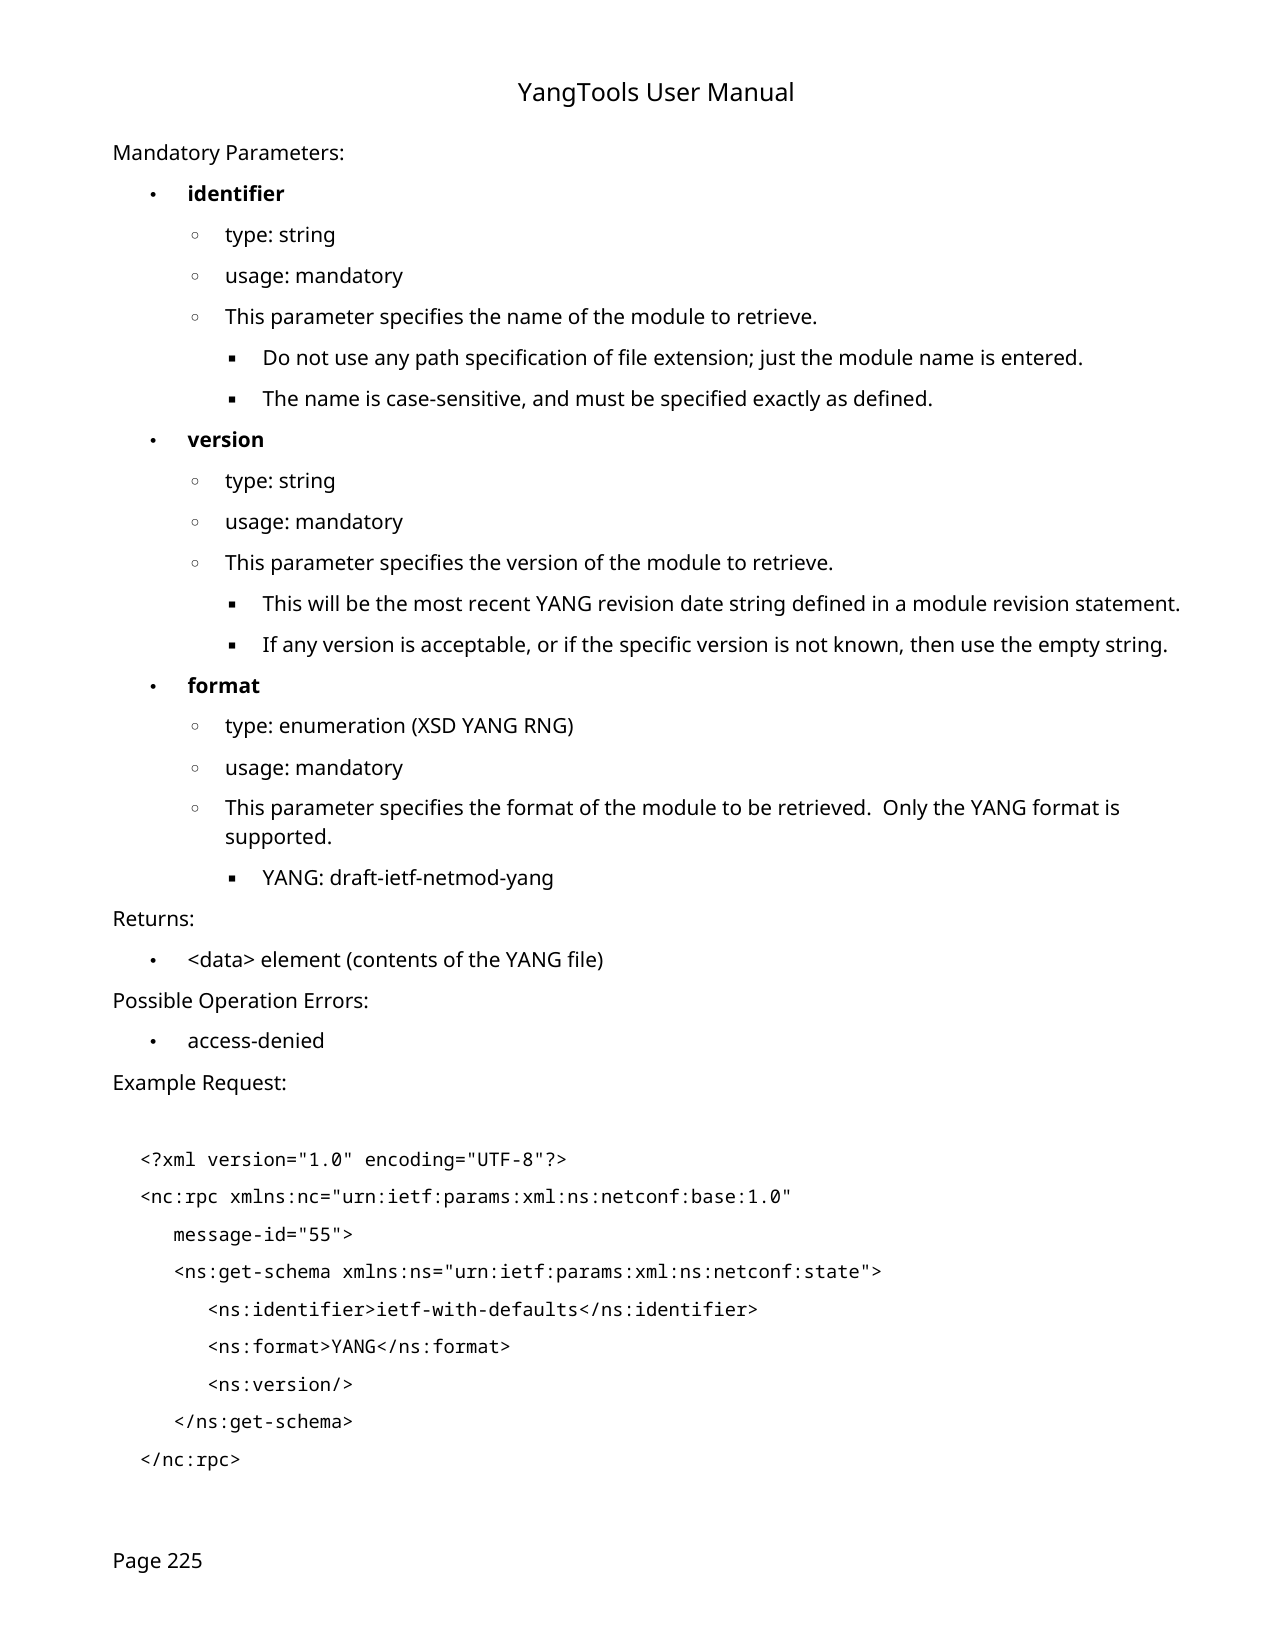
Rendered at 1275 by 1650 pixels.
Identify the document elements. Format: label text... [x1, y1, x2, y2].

list usage: mandatory [187, 753, 1200, 781]
list access-denied [150, 1027, 1200, 1055]
list type: enumeration (XSD YANG RNG) [187, 712, 1200, 740]
list If any version is acceptable, or if the specific version is not known, then use the empty string. [225, 630, 1200, 658]
text <ns:identifier>ietf-with-defaults</ns:identifier> [139, 1296, 1200, 1322]
text message-id="55"> [139, 1221, 1200, 1247]
list type: string [187, 466, 1200, 494]
text </nc:rpc> [139, 1446, 1200, 1472]
list format [150, 671, 1200, 699]
text <nc:rpc xmlns:nc="urn:ietf:params:xml:ns:netconf:base:1.0" [139, 1183, 1200, 1209]
text <ns:version/> [139, 1371, 1200, 1397]
list The name is case-sensitive, and must be specified exactly as defined. [225, 384, 1200, 413]
list <data> element (contents of the YANG file) [150, 945, 1200, 973]
list YANG: draft-ietf-netmod-yang [225, 863, 1200, 891]
text <?xml version="1.0" encoding="UTF-8"?> [139, 1146, 1200, 1172]
text Mandatory Parameters: [112, 138, 1200, 167]
list This parameter specifies the format of the module to be retrieved. Only the YANG format is supported. [187, 793, 1200, 850]
text Example Request: [112, 1068, 1200, 1096]
text Possible Operation Errors: [112, 986, 1200, 1014]
list identifier [150, 179, 1200, 208]
text Returns: [112, 904, 1200, 932]
list type: string [187, 220, 1200, 249]
list Do not use any path specification of file extension; just the module name is entered. [225, 343, 1200, 372]
list usage: mandatory [187, 507, 1200, 535]
list This will be the most recent YANG revision date string defined in a module revision statement. [225, 589, 1200, 617]
list usage: mandatory [187, 261, 1200, 290]
list version [150, 425, 1200, 453]
list This parameter specifies the name of the module to retrieve. [187, 302, 1200, 331]
list This parameter specifies the version of the module to retrieve. [187, 548, 1200, 576]
text <ns:format>YANG</ns:format> [139, 1333, 1200, 1359]
text </ns:get-schema> [139, 1408, 1200, 1434]
text <ns:get-schema xmlns:ns="urn:ietf:params:xml:ns:netconf:state"> [139, 1258, 1200, 1284]
